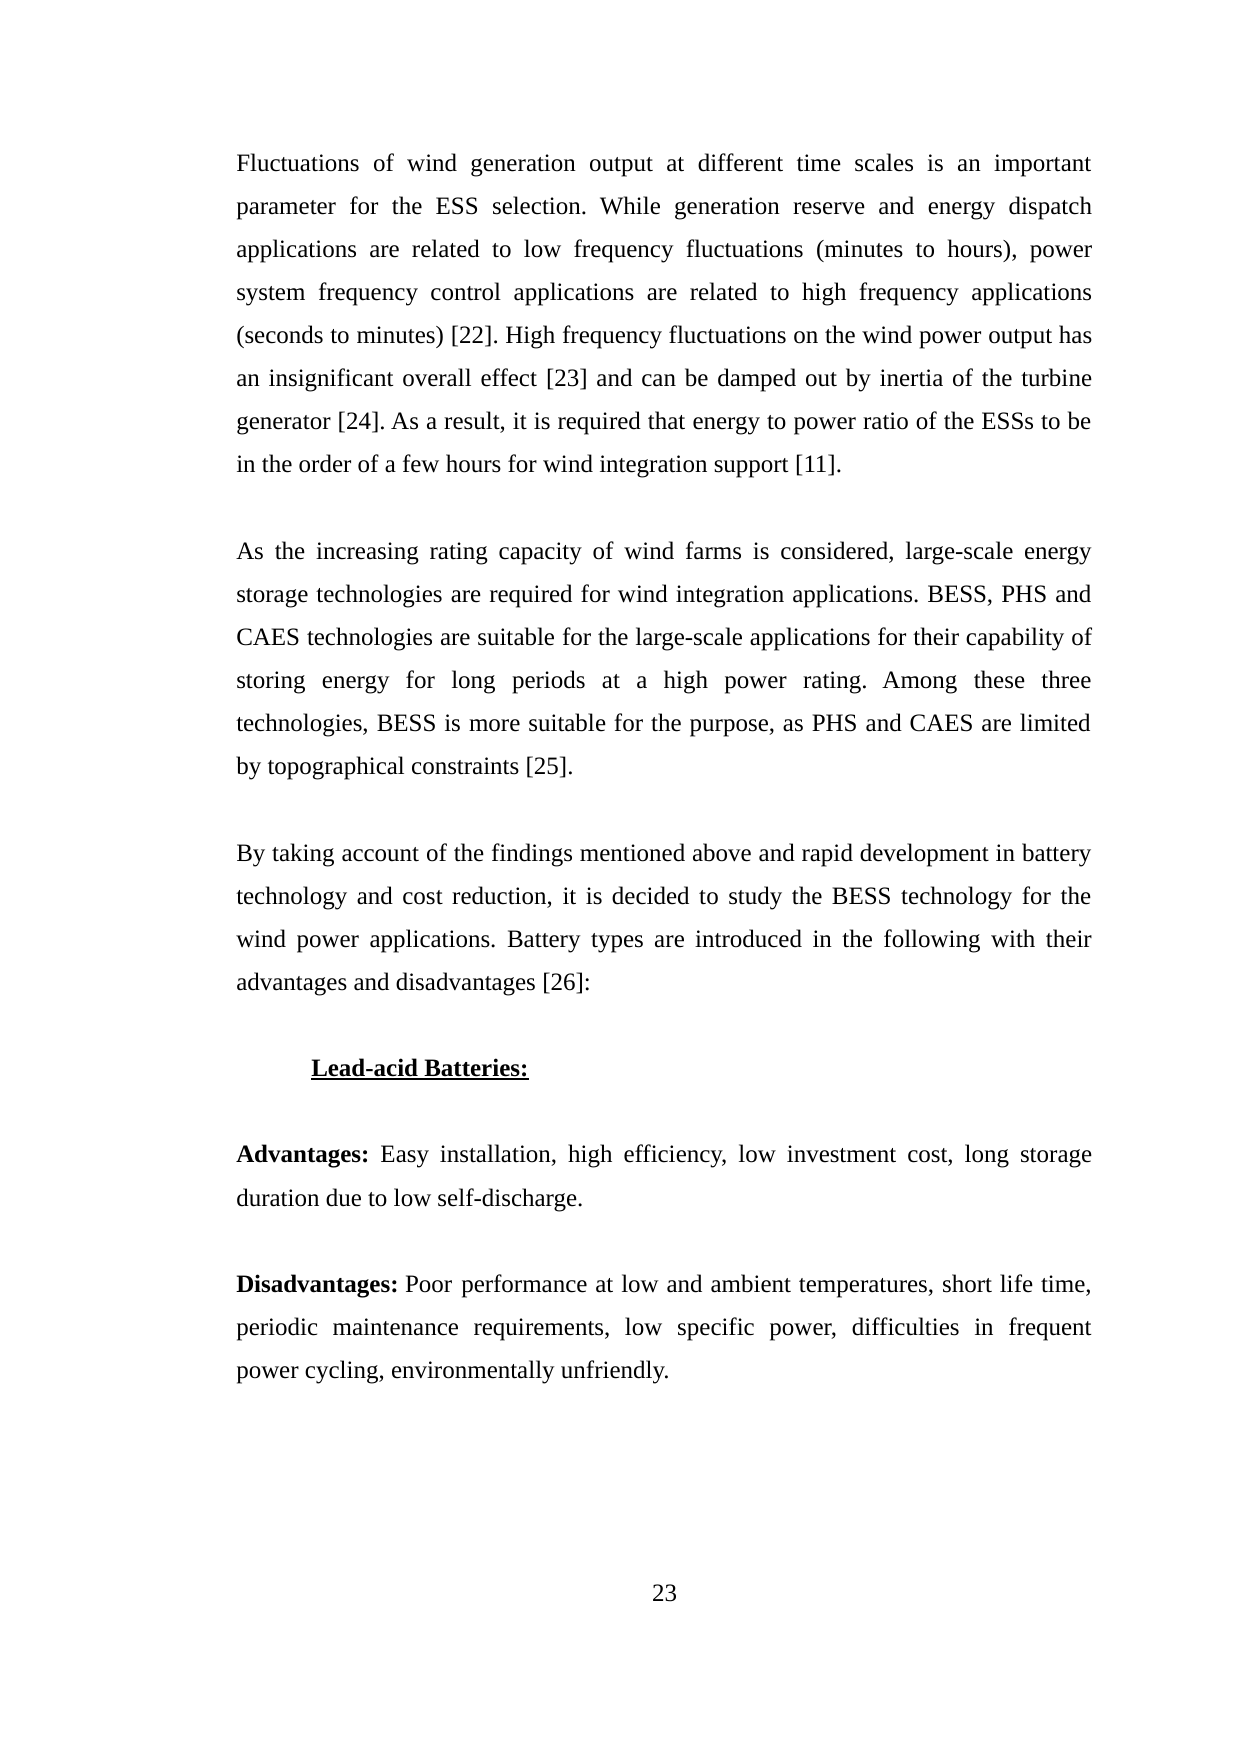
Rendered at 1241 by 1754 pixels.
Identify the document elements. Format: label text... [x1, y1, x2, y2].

text Fluctuations of wind generation output at different time scales is an important parameter for the ESS selection. While generation reserve and energy dispatch applications are related to low frequency fluctuations (minutes to hours), power system frequency control applications are related to high frequency applications (seconds to minutes) [22]. High frequency fluctuations on the wind power output has an insignificant overall effect [23] and can be damped out by inertia of the turbine generator [24]. As a result, it is required that energy to power ratio of the ESSs to be in the order of a few hours for wind integration support [11]. [236, 148, 1093, 478]
text As the increasing rating capacity of wind farms is considered, large-scale energy storage technologies are required for wind integration applications. BESS, PHS and CAES technologies are suitable for the large-scale applications for their capability of storing energy for long periods at a high power rating. Among these three technologies, BESS is more suitable for the purpose, as PHS and CAES are limited by topographical constraints [25]. [236, 536, 1093, 780]
text Lead-acid Batteries: [236, 1053, 1093, 1082]
text By taking account of the findings mentioned above and rapid development in battery technology and cost reduction, it is decided to study the BESS technology for the wind power applications. Battery types are introduced in the following with their advantages and disadvantages [26]: [236, 838, 1093, 996]
text Disadvantages: Poor performance at low and ambient temperatures, short life time, periodic maintenance requirements, low specific power, difficulties in frequent power cycling, environmentally unfriendly. [236, 1269, 1093, 1384]
text Advantages: Easy installation, high efficiency, low investment cost, long storage duration due to low self-discharge. [236, 1139, 1093, 1211]
